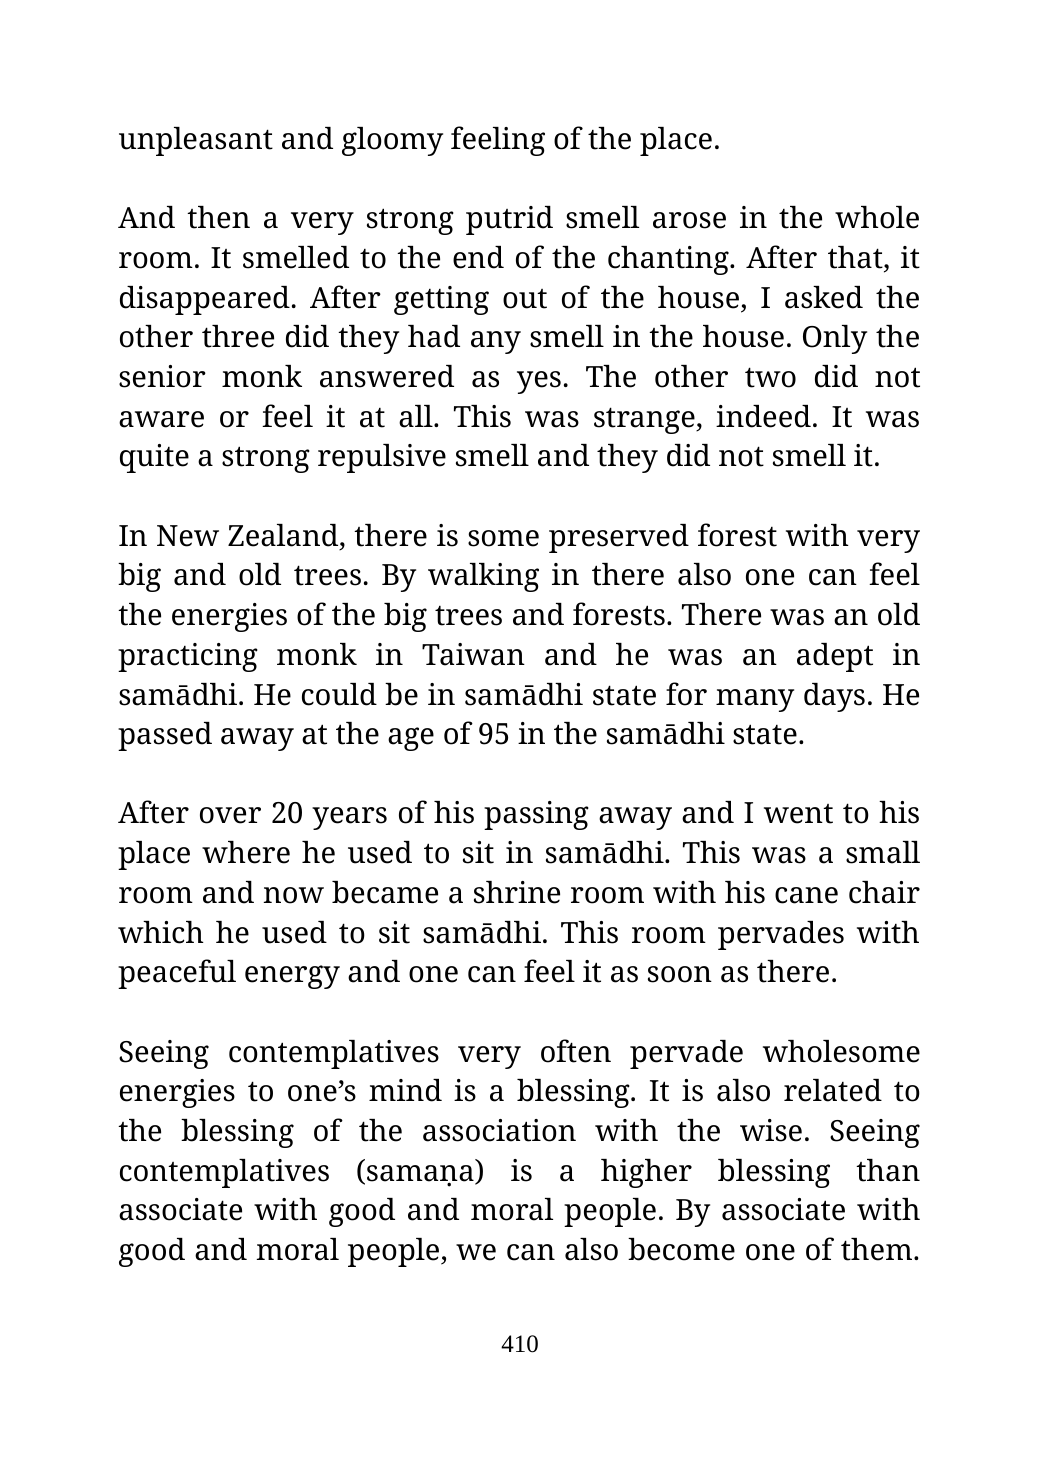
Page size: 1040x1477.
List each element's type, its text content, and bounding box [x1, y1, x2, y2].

text unpleasant and gloomy feeling of the place. And then a very strong putrid smell arose in the whole room. It smelled to the end of the chanting. After that, it disappeared. After getting out of the house, I asked the other three did they had any smell in the house. Only the senior monk answered as yes. The other two did not aware or feel it at all. This was strange, indeed. It was quite a strong repulsive smell and they did not smell it. In New Zealand, there is some preserved forest with very big and old trees. By walking in there also one can feel the energies of the big trees and forests. There was an old practicing monk in Taiwan and he was an adept in samādhi. He could be in samādhi state for many days. He passed away at the age of 95 in the samādhi state. After over 20 years of his passing away and I went to his place where he used to sit in samādhi. This was a small room and now became a shrine room with his cane chair which he used to sit samādhi. This room pervades with peaceful energy and one can feel it as soon as there. Seeing contemplatives very often pervade wholesome energies to one’s mind is a blessing. It is also related to the blessing of the association with the wise. Seeing contemplatives (samaṇa) is a higher blessing than associate with good and moral people. By associate with good and moral people, we can also become one of them. [118, 118, 922, 1269]
